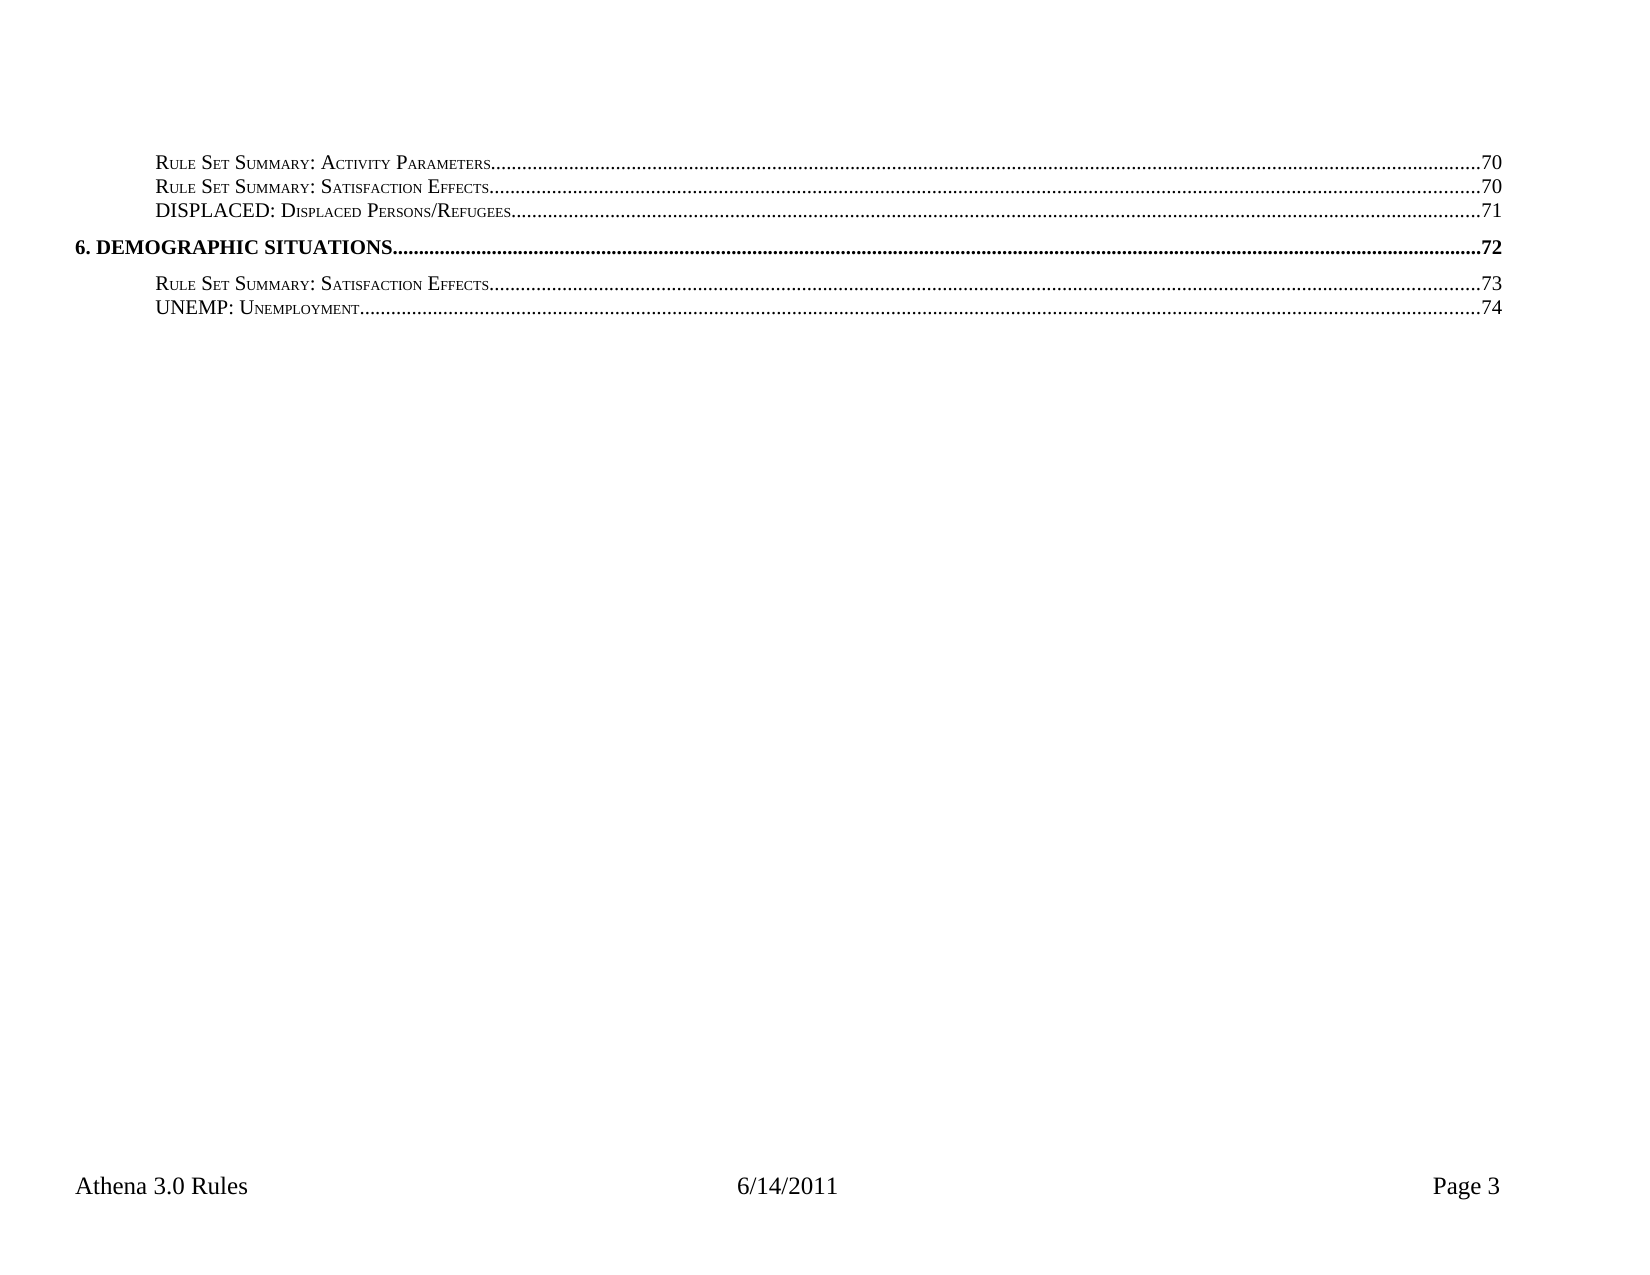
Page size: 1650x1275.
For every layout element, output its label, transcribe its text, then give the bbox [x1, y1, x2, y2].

text Rule Set Summary: Activity Parameters 70 [150, 150, 1575, 174]
text DISPLACED: Displaced Persons/Refugees 71 [150, 198, 1575, 222]
text UNEMP: Unemployment 74 [150, 295, 1575, 319]
text Rule Set Summary: Satisfaction Effects 70 [150, 174, 1575, 198]
text Rule Set Summary: Satisfaction Effects 73 [150, 271, 1575, 295]
text 6. Demographic Situations 72 [75, 235, 1575, 259]
